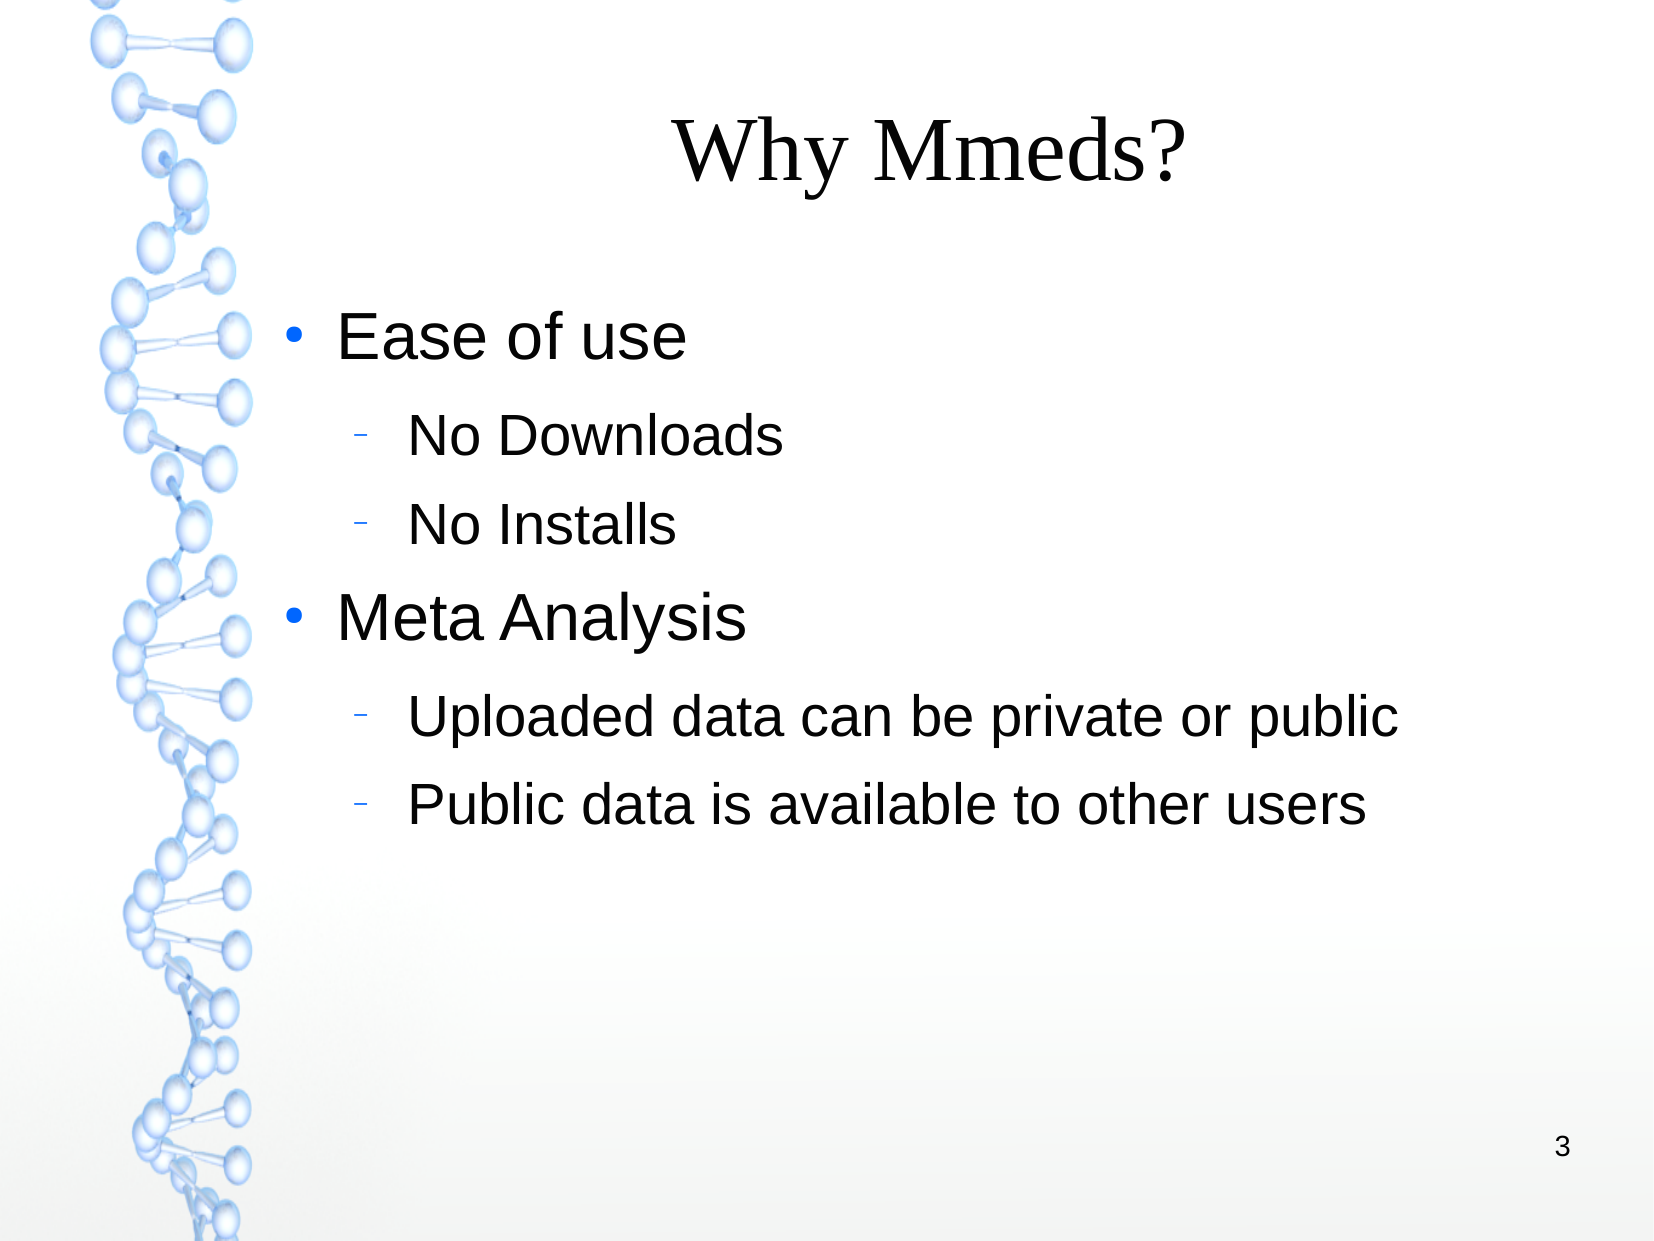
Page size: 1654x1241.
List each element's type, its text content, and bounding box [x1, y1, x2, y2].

list Ease of use No Downloads No Installs Meta Analysis Uploaded data can be private or public Public data is available to other users [265, 299, 1595, 1019]
picture [0, 0, 1654, 1241]
title Why Mmeds? [265, 47, 1595, 252]
